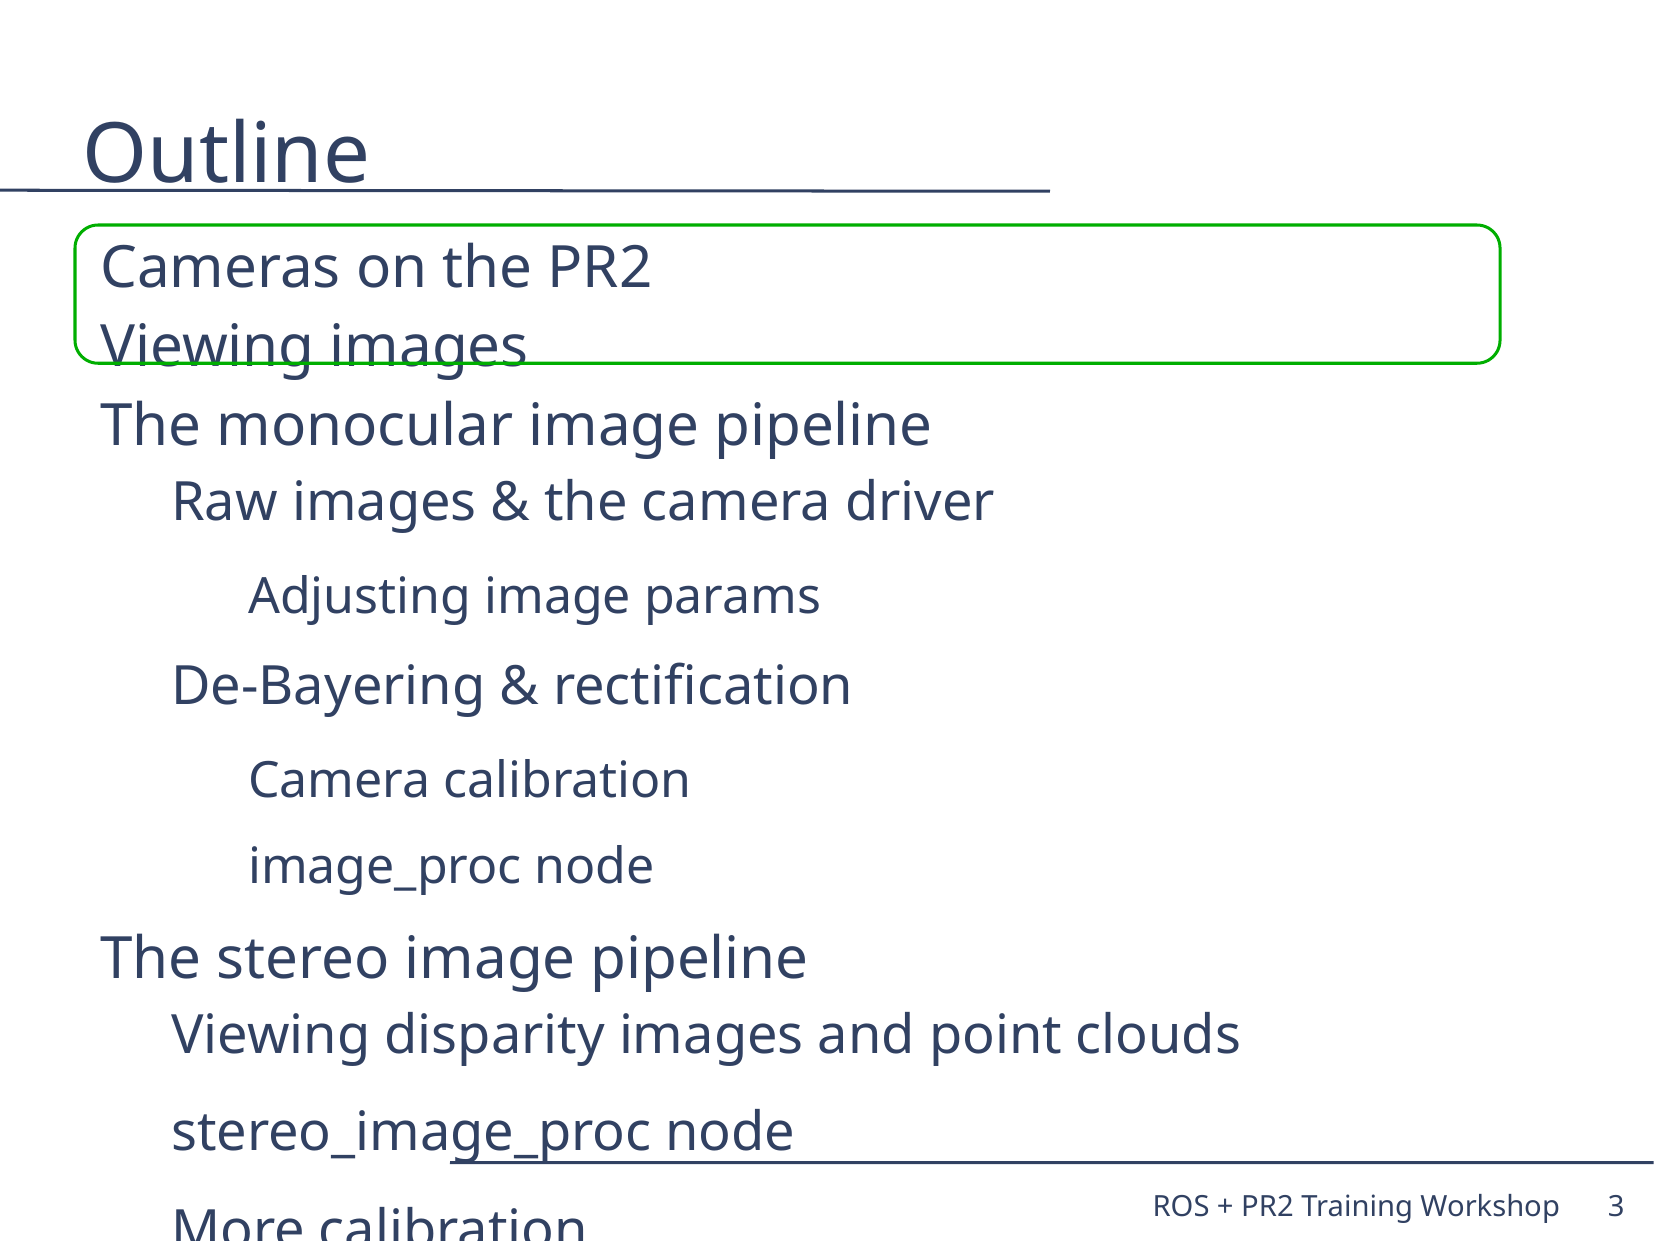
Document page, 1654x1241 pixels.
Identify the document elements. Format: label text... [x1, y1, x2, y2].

list Cameras on the PR2 Viewing images The monocular image pipeline Raw images & the camera driver Adjusting image params De-Bayering & rectification Camera calibration image_proc node The stereo image pipeline Viewing disparity images and point clouds stereo_image_proc node More calibration [82, 225, 1571, 1163]
title Outline [82, 82, 1571, 218]
list Cameras on the PR2 Viewing images The monocular image pipeline Raw images & the camera driver Adjusting image params De-Bayering & rectification Camera calibration image_proc node The stereo image pipeline Viewing disparity images and point clouds stereo_image_proc node More calibration [82, 227, 1498, 361]
